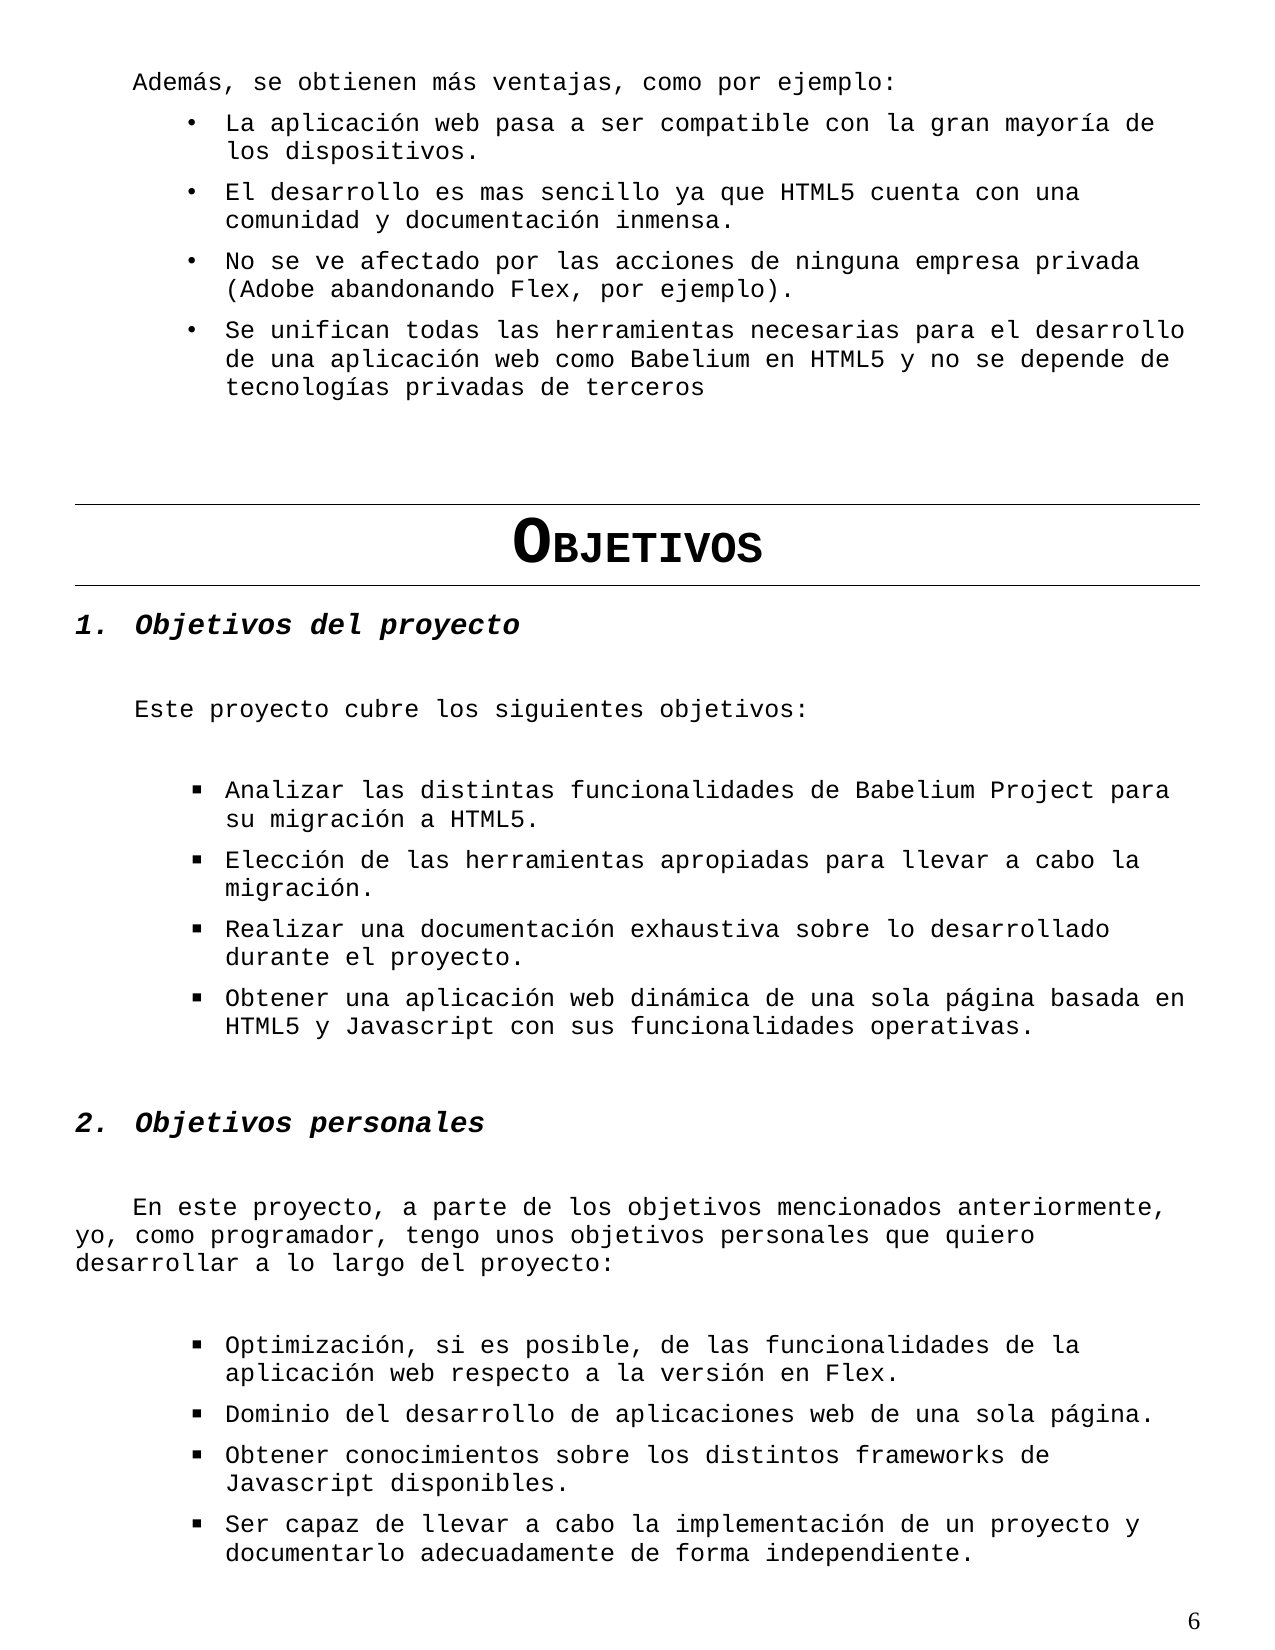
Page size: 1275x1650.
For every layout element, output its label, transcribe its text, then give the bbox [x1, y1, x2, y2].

text Además, se obtienen más ventajas, como por ejemplo: [75, 69, 1200, 98]
list El desarrollo es mas sencillo ya que HTML5 cuenta con una comunidad y documentación inmensa. [187, 179, 1200, 236]
list La aplicación web pasa a ser compatible con la gran mayoría de los dispositivos. [187, 110, 1200, 167]
list Realizar una documentación exhaustiva sobre lo desarrollado durante el proyecto. [187, 916, 1200, 973]
list Dominio del desarrollo de aplicaciones web de una sola página. [187, 1402, 1200, 1430]
list No se ve afectado por las acciones de ninguna empresa privada (Adobe abandonando Flex, por ejemplo). [187, 249, 1200, 305]
list Ser capaz de llevar a cabo la implementación de un proyecto y documentarlo adecuadamente de forma independiente. [187, 1512, 1200, 1568]
list Obtener una aplicación web dinámica de una sola página basada en HTML5 y Javascript con sus funcionalidades operativas. [187, 986, 1200, 1042]
list Analizar las distintas funcionalidades de Babelium Project para su migración a HTML5. [187, 778, 1200, 835]
text Este proyecto cubre los siguientes objetivos: [75, 696, 1200, 725]
list Optimización, si es posible, de las funcionalidades de la aplicación web respecto a la versión en Flex. [187, 1333, 1200, 1389]
list Elección de las herramientas apropiadas para llevar a cabo la migración. [187, 847, 1200, 904]
subtitle Objetivos del proyecto [75, 610, 1200, 643]
list Se unifican todas las herramientas necesarias para el desarrollo de una aplicación web como Babelium en HTML5 y no se depende de tecnologías privadas de terceros [187, 318, 1200, 403]
subtitle Objetivos [75, 505, 1200, 585]
list Obtener conocimientos sobre los distintos frameworks de Javascript disponibles. [187, 1443, 1200, 1499]
text En este proyecto, a parte de los objetivos mencionados anteriormente, yo, como programador, tengo unos objetivos personales que quiero desarrollar a lo largo del proyecto: [75, 1194, 1200, 1279]
subtitle Objetivos personales [75, 1108, 1200, 1141]
